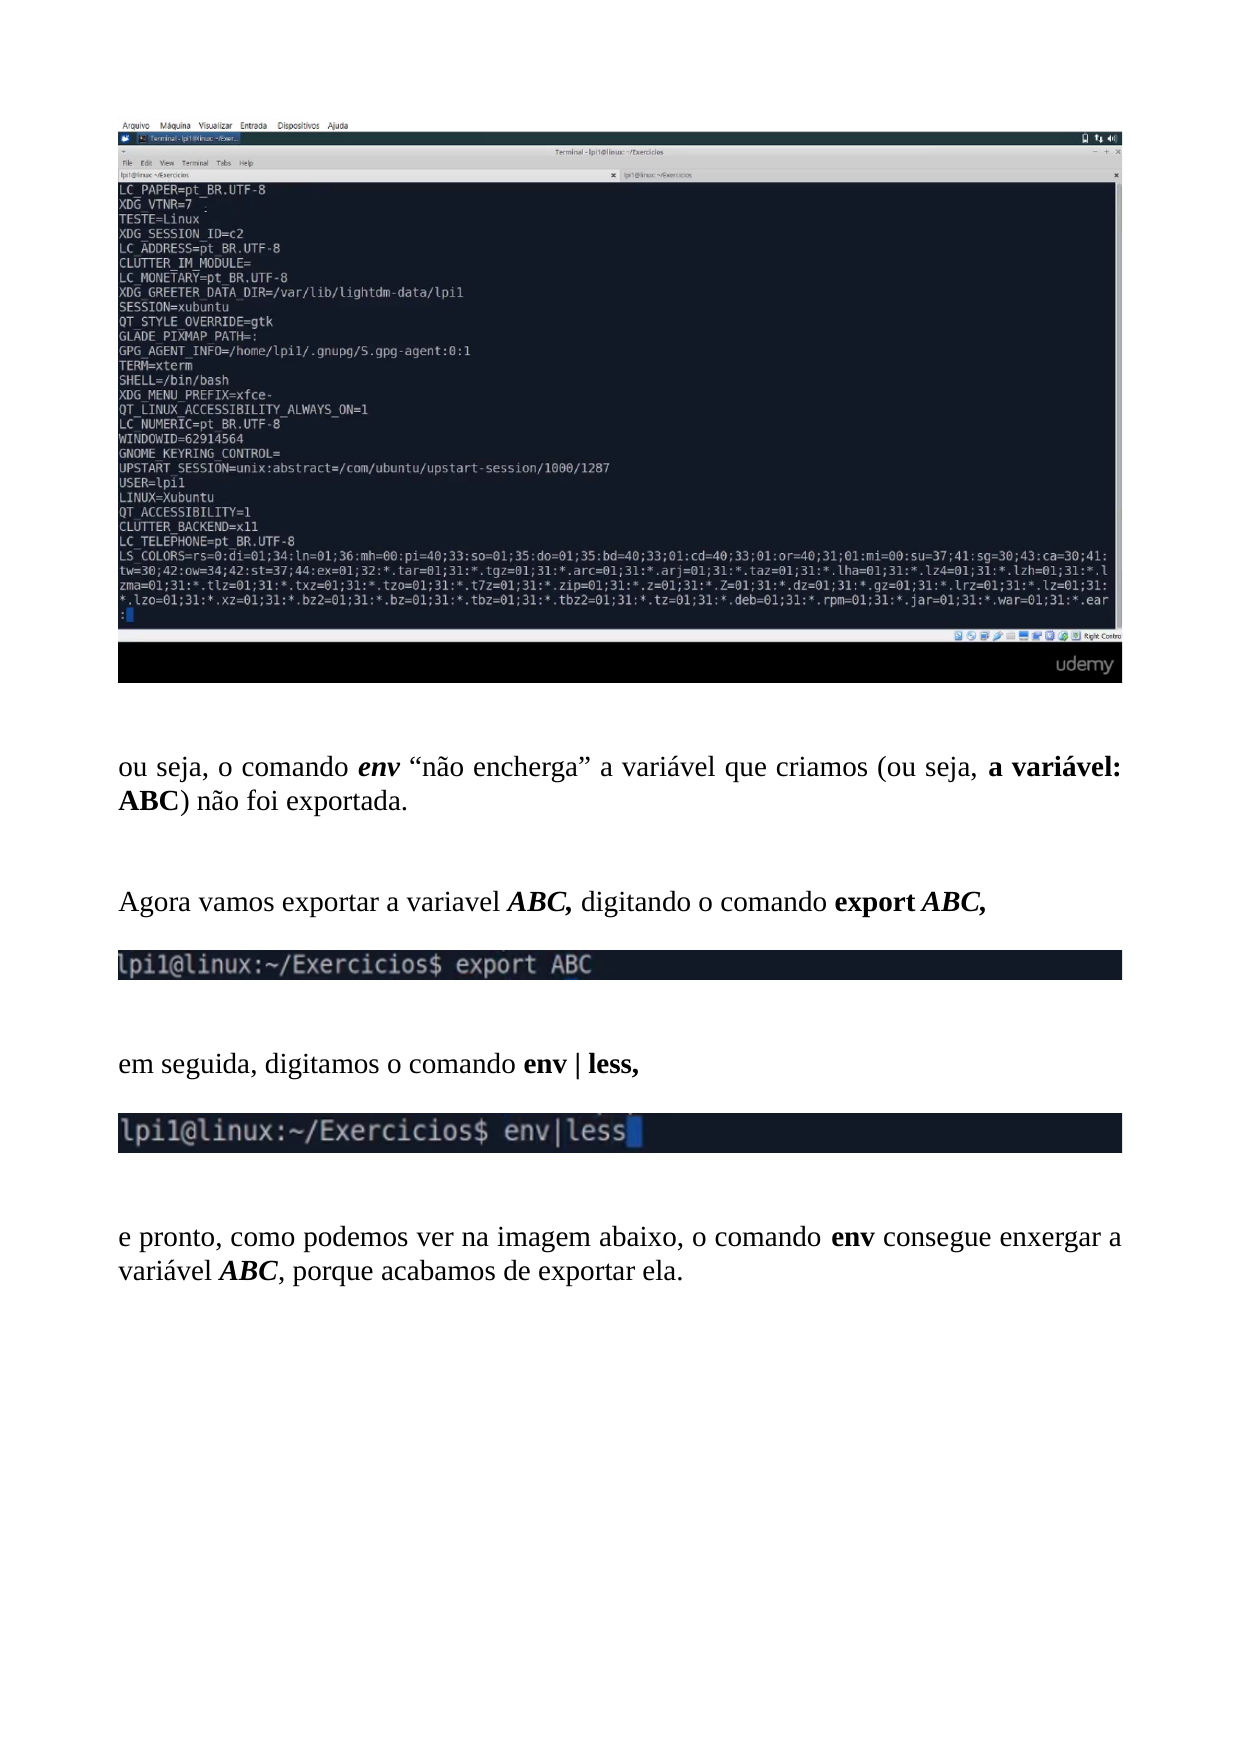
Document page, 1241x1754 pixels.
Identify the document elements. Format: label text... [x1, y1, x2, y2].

text em seguida, digitamos o comando env | less, [118, 1047, 1122, 1080]
picture [118, 950, 1123, 980]
text ou seja, o comando env “não encherga” a variável que criamos (ou seja, a variável: ABC) não foi exportada. [118, 749, 1122, 817]
text Agora vamos exportar a variavel ABC, digitando o comando export ABC, [118, 884, 1122, 917]
text e pronto, como podemos ver na imagem abaixo, o comando env consegue enxergar a variável ABC, porque acabamos de exportar ela. [118, 1219, 1122, 1286]
picture [118, 1113, 1123, 1153]
picture [118, 118, 1123, 683]
